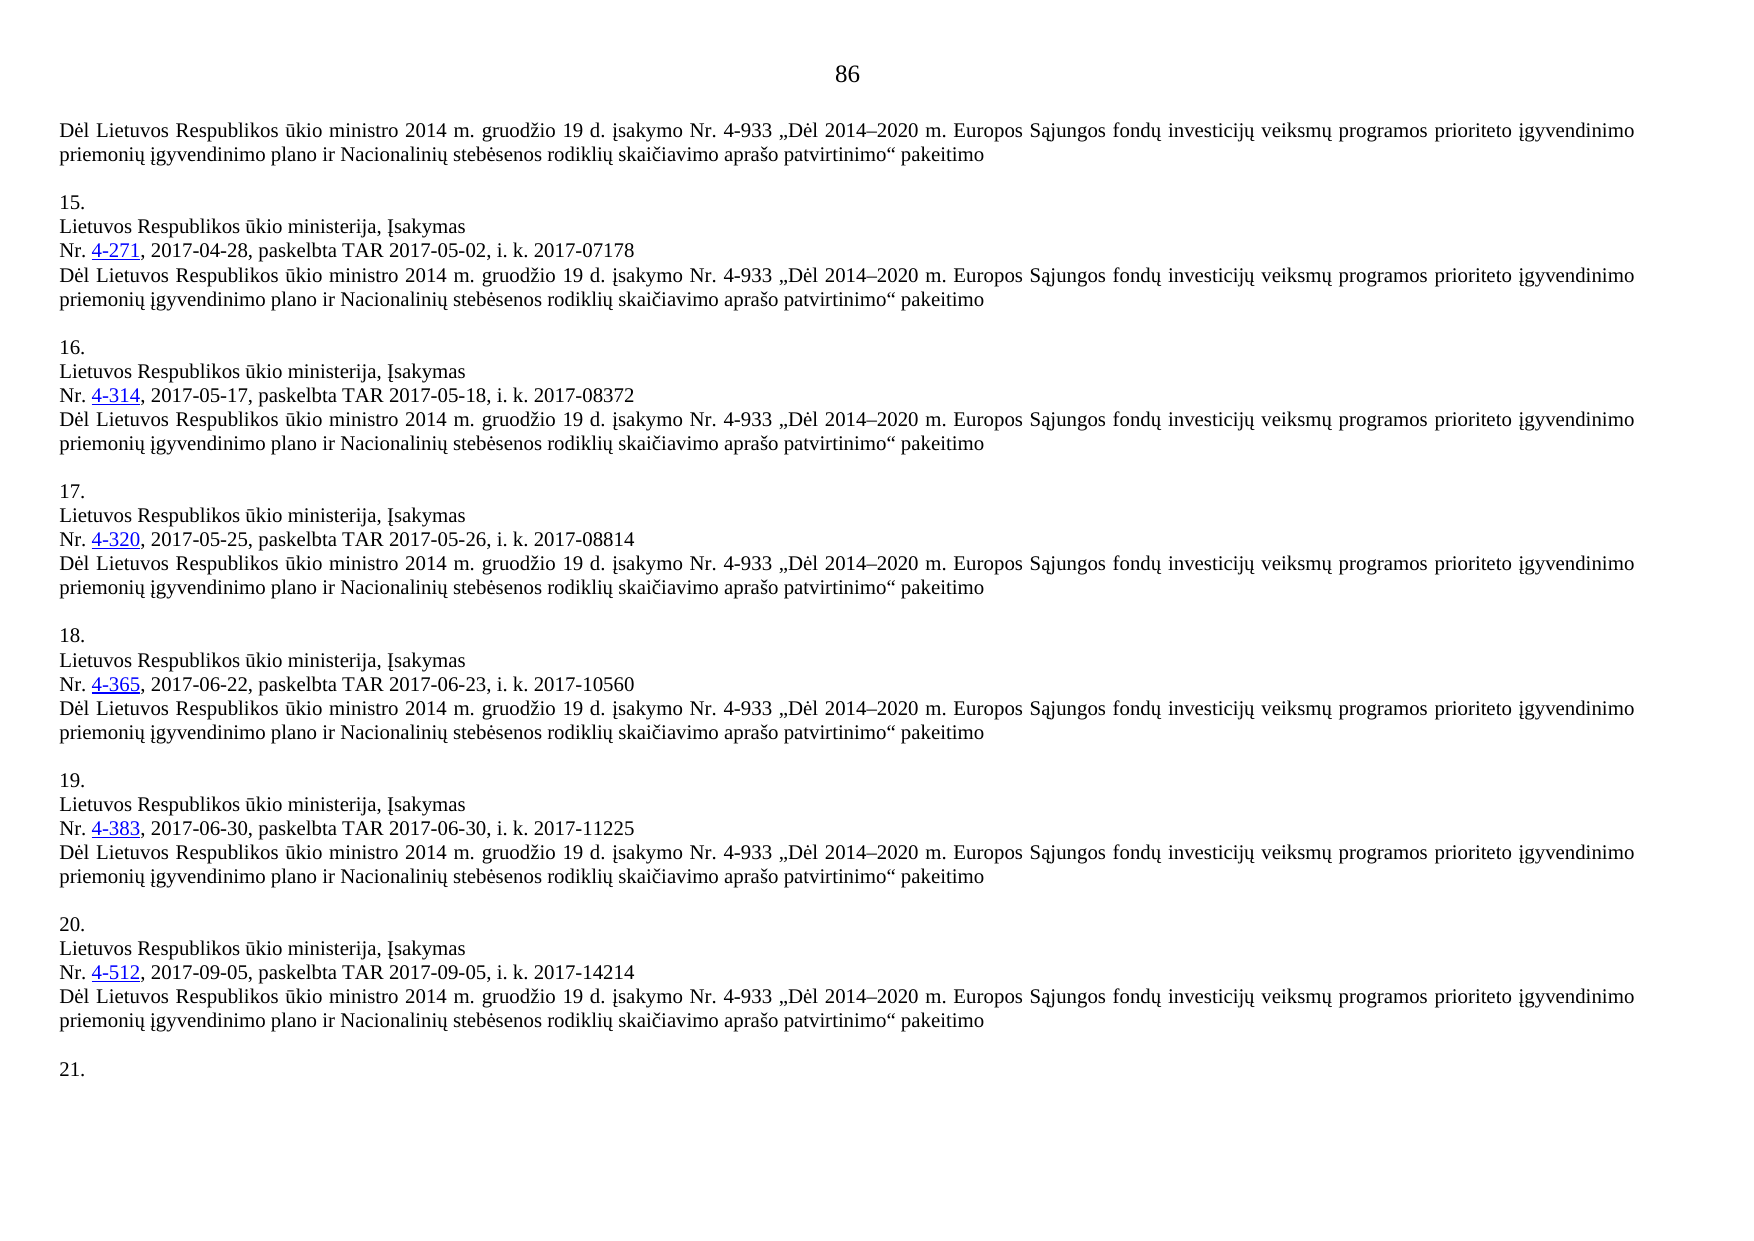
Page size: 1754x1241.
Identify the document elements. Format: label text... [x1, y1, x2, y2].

text Nr. 4-365, 2017-06-22, paskelbta TAR 2017-06-23, i. k. 2017-10560 [59, 672, 1636, 696]
text 19. [59, 768, 1636, 792]
text Lietuvos Respublikos ūkio ministerija, Įsakymas [59, 359, 1636, 383]
text 18. [59, 623, 1636, 647]
text Lietuvos Respublikos ūkio ministerija, Įsakymas [59, 792, 1636, 816]
text 16. [59, 335, 1636, 359]
text Dėl Lietuvos Respublikos ūkio ministro 2014 m. gruodžio 19 d. įsakymo Nr. 4-933 „Dėl 2014–2020 m. Europos Sąjungos fondų investicijų veiksmų programos prioriteto įgyvendinimo priemonių įgyvendinimo plano ir Nacionalinių stebėsenos rodiklių skaičiavimo aprašo patvirtinimo“ pakeitimo [59, 118, 1636, 166]
text Lietuvos Respublikos ūkio ministerija, Įsakymas [59, 647, 1636, 672]
text Lietuvos Respublikos ūkio ministerija, Įsakymas [59, 214, 1636, 238]
text Lietuvos Respublikos ūkio ministerija, Įsakymas [59, 936, 1636, 960]
text Dėl Lietuvos Respublikos ūkio ministro 2014 m. gruodžio 19 d. įsakymo Nr. 4-933 „Dėl 2014–2020 m. Europos Sąjungos fondų investicijų veiksmų programos prioriteto įgyvendinimo priemonių įgyvendinimo plano ir Nacionalinių stebėsenos rodiklių skaičiavimo aprašo patvirtinimo“ pakeitimo [59, 840, 1636, 888]
text Nr. 4-383, 2017-06-30, paskelbta TAR 2017-06-30, i. k. 2017-11225 [59, 816, 1636, 840]
text Nr. 4-512, 2017-09-05, paskelbta TAR 2017-09-05, i. k. 2017-14214 [59, 960, 1636, 984]
text Lietuvos Respublikos ūkio ministerija, Įsakymas [59, 503, 1636, 527]
text Dėl Lietuvos Respublikos ūkio ministro 2014 m. gruodžio 19 d. įsakymo Nr. 4-933 „Dėl 2014–2020 m. Europos Sąjungos fondų investicijų veiksmų programos prioriteto įgyvendinimo priemonių įgyvendinimo plano ir Nacionalinių stebėsenos rodiklių skaičiavimo aprašo patvirtinimo“ pakeitimo [59, 551, 1636, 599]
text Dėl Lietuvos Respublikos ūkio ministro 2014 m. gruodžio 19 d. įsakymo Nr. 4-933 „Dėl 2014–2020 m. Europos Sąjungos fondų investicijų veiksmų programos prioriteto įgyvendinimo priemonių įgyvendinimo plano ir Nacionalinių stebėsenos rodiklių skaičiavimo aprašo patvirtinimo“ pakeitimo [59, 407, 1636, 455]
text Dėl Lietuvos Respublikos ūkio ministro 2014 m. gruodžio 19 d. įsakymo Nr. 4-933 „Dėl 2014–2020 m. Europos Sąjungos fondų investicijų veiksmų programos prioriteto įgyvendinimo priemonių įgyvendinimo plano ir Nacionalinių stebėsenos rodiklių skaičiavimo aprašo patvirtinimo“ pakeitimo [59, 696, 1636, 744]
text 20. [59, 912, 1636, 936]
text Dėl Lietuvos Respublikos ūkio ministro 2014 m. gruodžio 19 d. įsakymo Nr. 4-933 „Dėl 2014–2020 m. Europos Sąjungos fondų investicijų veiksmų programos prioriteto įgyvendinimo priemonių įgyvendinimo plano ir Nacionalinių stebėsenos rodiklių skaičiavimo aprašo patvirtinimo“ pakeitimo [59, 984, 1636, 1032]
text 21. [59, 1057, 1636, 1081]
text 15. [59, 190, 1636, 214]
text 17. [59, 479, 1636, 503]
text Nr. 4-314, 2017-05-17, paskelbta TAR 2017-05-18, i. k. 2017-08372 [59, 383, 1636, 407]
text Nr. 4-320, 2017-05-25, paskelbta TAR 2017-05-26, i. k. 2017-08814 [59, 527, 1636, 551]
text Dėl Lietuvos Respublikos ūkio ministro 2014 m. gruodžio 19 d. įsakymo Nr. 4-933 „Dėl 2014–2020 m. Europos Sąjungos fondų investicijų veiksmų programos prioriteto įgyvendinimo priemonių įgyvendinimo plano ir Nacionalinių stebėsenos rodiklių skaičiavimo aprašo patvirtinimo“ pakeitimo [59, 262, 1636, 311]
text Nr. 4-271, 2017-04-28, paskelbta TAR 2017-05-02, i. k. 2017-07178 [59, 238, 1636, 262]
